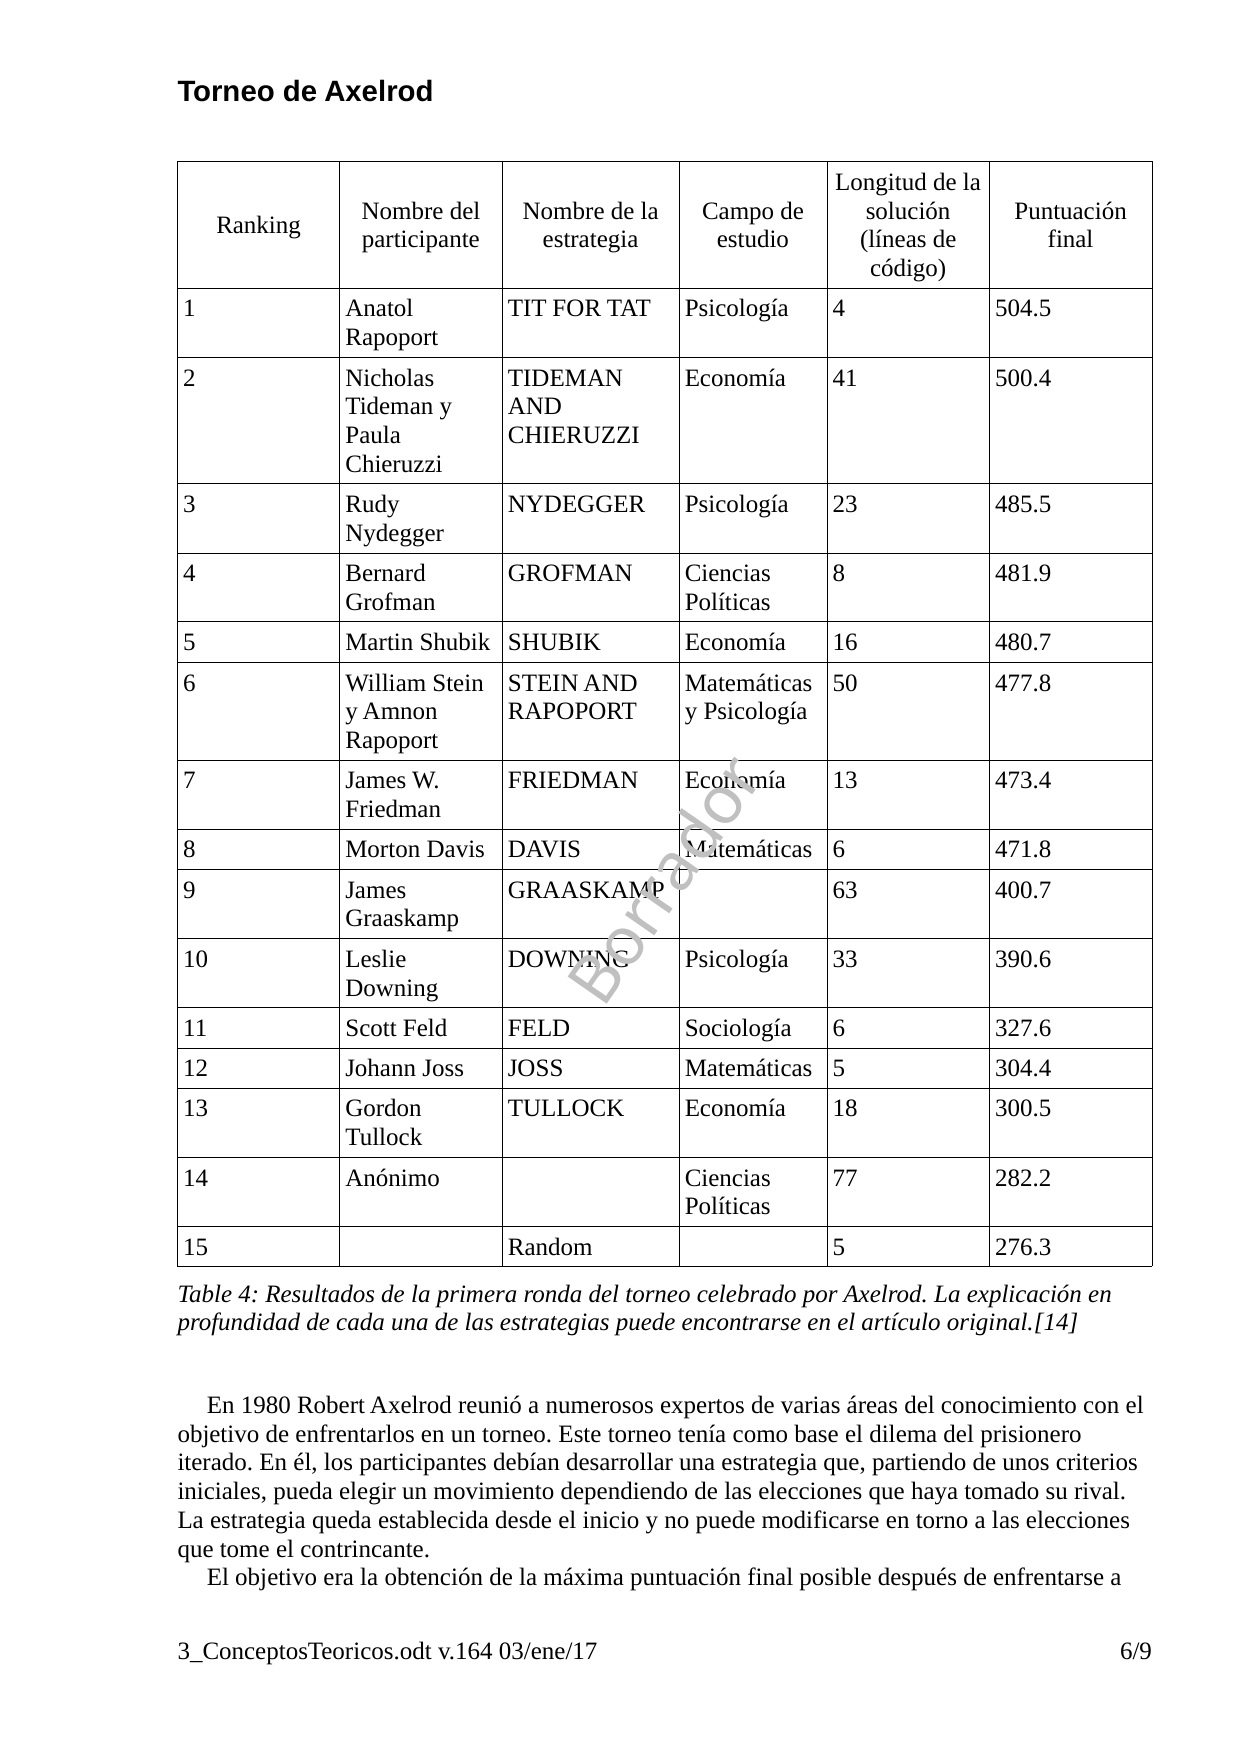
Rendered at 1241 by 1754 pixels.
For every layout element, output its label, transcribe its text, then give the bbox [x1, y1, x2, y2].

table_cell DAVIS [503, 830, 679, 869]
table_cell Leslie Downing [340, 939, 502, 1007]
table_cell Psicología [680, 484, 827, 552]
table_cell SHUBIK [503, 622, 679, 662]
table_cell [680, 870, 689, 884]
table_header Puntuación final [990, 162, 1152, 288]
table_cell 485.5 [990, 484, 1152, 552]
text Table 4: Resultados de la primera ronda del torneo celebrado por Axelrod. La explicación en profundidad de cada una de las estrategias puede encontrarse en el artículo original.[14]⁠ [177, 1279, 1152, 1336]
table_cell [680, 870, 827, 938]
table_cell 8 [178, 830, 339, 869]
table_cell Random [503, 1227, 679, 1266]
text El objetivo era la obtención de la máxima puntuación final posible después de enfrentarse a [177, 1562, 1152, 1591]
table_cell 14 [178, 1158, 339, 1226]
table_cell 12 [178, 1049, 339, 1088]
table_cell 6 [828, 1008, 989, 1047]
table_cell 77 [828, 1158, 989, 1226]
table_cell Matemáticas [680, 830, 827, 869]
table_cell Economía [680, 761, 827, 829]
table_cell Bernard Grofman [340, 554, 502, 621]
table_cell 2 [178, 358, 339, 483]
table_cell 7 [178, 761, 339, 829]
table_cell Anatol Rapoport [340, 289, 502, 357]
table_cell Economía [680, 622, 827, 662]
table_cell Matemáticas y Psicología [680, 663, 827, 759]
table_cell Ciencias Políticas [680, 554, 827, 621]
table_cell 4 [178, 554, 339, 621]
table_cell [340, 1227, 502, 1266]
table_cell James W. Friedman [340, 761, 502, 829]
table_cell [503, 1158, 679, 1226]
table_cell TIDEMAN AND CHIERUZZI [503, 358, 679, 483]
subtitle Torneo de Axelrod [177, 74, 1152, 107]
table_cell Psicología [680, 939, 827, 1007]
table_cell 304.4 [990, 1049, 1152, 1088]
table_cell 11 [178, 1008, 339, 1047]
table_cell 477.8 [990, 663, 1152, 759]
table_cell Psicología [680, 289, 827, 357]
table_cell 390.6 [990, 939, 1152, 1007]
table_cell 50 [828, 663, 989, 759]
table_cell 473.4 [990, 761, 1152, 829]
table_header Nombre del participante [340, 162, 502, 288]
table_cell Rudy Nydegger [340, 484, 502, 552]
table_cell 6 [178, 663, 339, 759]
table_cell 276.3 [990, 1227, 1152, 1266]
table_cell Anónimo [340, 1158, 502, 1226]
table_cell 480.7 [990, 622, 1152, 662]
table_cell 3 [178, 484, 339, 552]
table_header Nombre de la estrategia [503, 162, 679, 288]
table_cell James Graaskamp [340, 870, 502, 938]
table_cell 471.8 [990, 830, 1152, 869]
table_cell Scott Feld [340, 1008, 502, 1047]
table_cell 5 [178, 622, 339, 662]
table_cell 13 [178, 1089, 339, 1157]
table_cell 33 [828, 939, 989, 1007]
table_cell Martin Shubik [340, 622, 502, 662]
table_cell 63 [828, 870, 989, 938]
table_header Campo de estudio [680, 162, 827, 288]
table_cell Nicholas Tideman y Paula Chieruzzi [340, 358, 502, 483]
table_cell 16 [828, 622, 989, 662]
table_cell TIT FOR TAT [503, 289, 679, 357]
table_cell 9 [178, 870, 339, 938]
table_cell Economía [680, 358, 827, 483]
table_cell 481.9 [990, 554, 1152, 621]
table_cell 10 [178, 939, 339, 1007]
table_cell NYDEGGER [503, 484, 679, 552]
table_cell Gordon Tullock [340, 1089, 502, 1157]
table_cell 400.7 [990, 870, 1152, 938]
table_cell [680, 1227, 827, 1266]
table_header Longitud de la solución (líneas de código) [828, 162, 989, 288]
table_cell Morton Davis [340, 830, 502, 869]
table_cell FELD [503, 1008, 679, 1047]
table_cell FRIEDMAN [503, 761, 679, 829]
table_cell 13 [828, 761, 989, 829]
table_cell 8 [828, 554, 989, 621]
table_cell JOSS [503, 1049, 679, 1088]
table_cell 282.2 [990, 1158, 1152, 1226]
table_cell DOWNING [503, 939, 679, 1007]
table_cell 1 [178, 289, 339, 357]
table_cell 300.5 [990, 1089, 1152, 1157]
table_cell 5 [828, 1049, 989, 1088]
table_cell 500.4 [990, 358, 1152, 483]
table_cell 6 [828, 830, 989, 869]
table_cell 4 [828, 289, 989, 357]
table_cell 41 [828, 358, 989, 483]
table_cell 18 [828, 1089, 989, 1157]
text En 1980 Robert Axelrod reunió a numerosos expertos de varias áreas del conocimiento con el objetivo de enfrentarlos en un torneo. Este torneo tenía como base el dilema del prisionero iterado. En él, los participantes debían desarrollar una estrategia que, partiendo de unos criterios iniciales, pueda elegir un movimiento dependiendo de las elecciones que haya tomado su rival. La estrategia queda establecida desde el inicio y no puede modificarse en torno a las elecciones que tome el contrincante. [177, 1390, 1152, 1562]
table_cell 327.6 [990, 1008, 1152, 1047]
table_cell 23 [828, 484, 989, 552]
table_cell Matemáticas [680, 1049, 827, 1088]
table_cell 5 [828, 1227, 989, 1266]
table_cell 15 [178, 1227, 339, 1266]
table_cell GROFMAN [503, 554, 679, 621]
table_header Ranking [178, 162, 339, 288]
table_cell Sociología [680, 1008, 827, 1047]
table_cell William Stein y Amnon Rapoport [340, 663, 502, 759]
table_cell TULLOCK [503, 1089, 679, 1157]
table_cell STEIN AND RAPOPORT [503, 663, 679, 759]
table_cell Economía [680, 1089, 827, 1157]
table_cell Johann Joss [340, 1049, 502, 1088]
table_cell Ciencias Políticas [680, 1158, 827, 1226]
table_cell GRAASKAMP [503, 870, 679, 938]
table_cell 504.5 [990, 289, 1152, 357]
